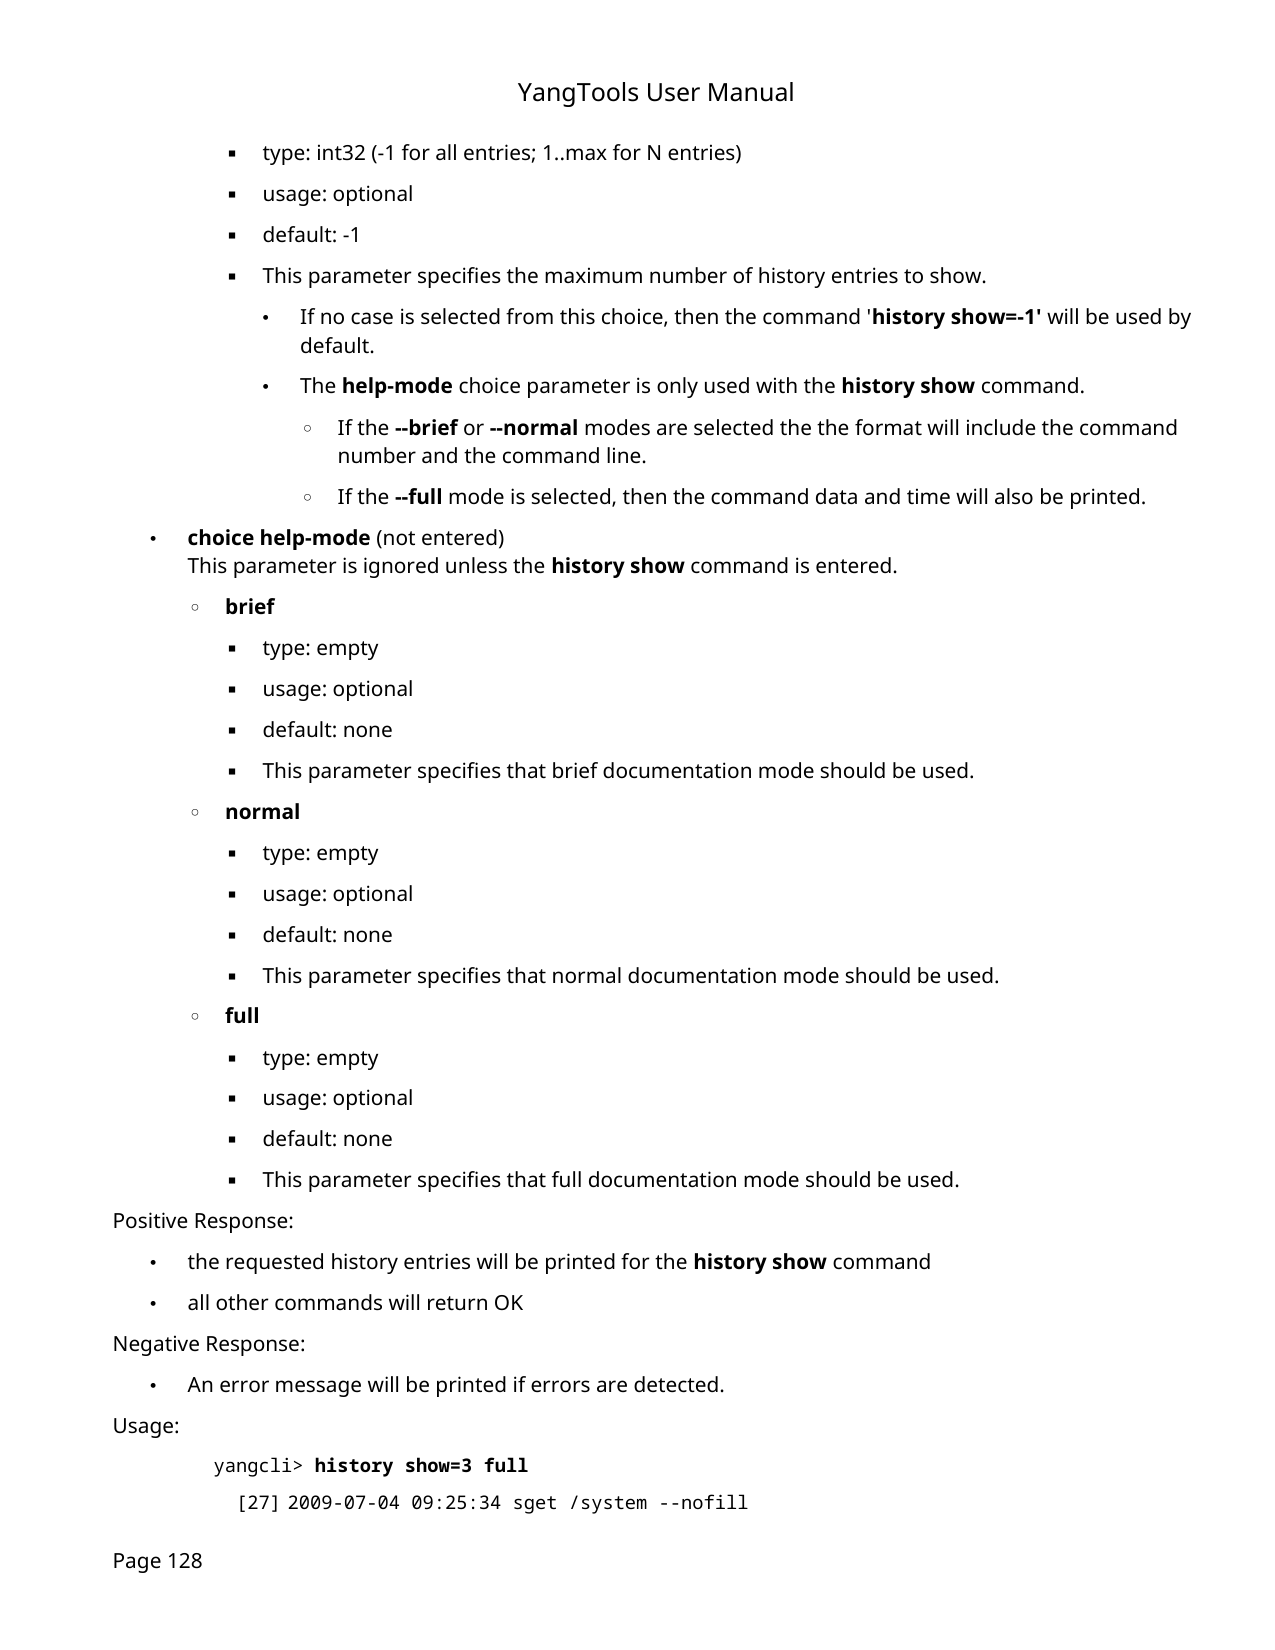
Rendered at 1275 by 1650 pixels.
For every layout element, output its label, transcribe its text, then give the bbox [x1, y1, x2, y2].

text Positive Response: [112, 1206, 1200, 1235]
list full [187, 1002, 1200, 1030]
list This parameter specifies that normal documentation mode should be used. [225, 961, 1200, 989]
list default: none [225, 920, 1200, 948]
list An error message will be printed if errors are detected. [150, 1370, 1200, 1398]
list normal [187, 797, 1200, 825]
list type: int32 (-1 for all entries; 1..max for N entries) [225, 138, 1200, 167]
list The help-mode choice parameter is only used with the history show command. [262, 372, 1200, 400]
list usage: optional [225, 179, 1200, 208]
list usage: optional [225, 879, 1200, 907]
list default: none [225, 1124, 1200, 1153]
list If no case is selected from this choice, then the command 'history show=-1' will be used by default. [262, 302, 1200, 359]
text yangcli> history show=3 full [139, 1452, 1200, 1477]
list choice help-mode (not entered) This parameter is ignored unless the history show command is entered. [150, 523, 1200, 580]
list If the --brief or --normal modes are selected the the format will include the command number and the command line. [300, 413, 1200, 469]
list type: empty [225, 633, 1200, 662]
list usage: optional [225, 674, 1200, 703]
list all other commands will return OK [150, 1288, 1200, 1317]
list type: empty [225, 838, 1200, 866]
list default: none [225, 715, 1200, 743]
list brief [187, 592, 1200, 621]
list usage: optional [225, 1083, 1200, 1112]
list the requested history entries will be printed for the history show command [150, 1247, 1200, 1276]
text Negative Response: [112, 1329, 1200, 1358]
list If the --full mode is selected, then the command data and time will also be printed. [300, 482, 1200, 510]
list type: empty [225, 1043, 1200, 1071]
text Usage: [112, 1411, 1200, 1439]
list This parameter specifies that full documentation mode should be used. [225, 1165, 1200, 1194]
list This parameter specifies that brief documentation mode should be used. [225, 756, 1200, 784]
list This parameter specifies the maximum number of history entries to show. [225, 261, 1200, 290]
list default: -1 [225, 220, 1200, 249]
text [27] 2009-07-04 09:25:34 sget /system --nofill [139, 1489, 1200, 1515]
